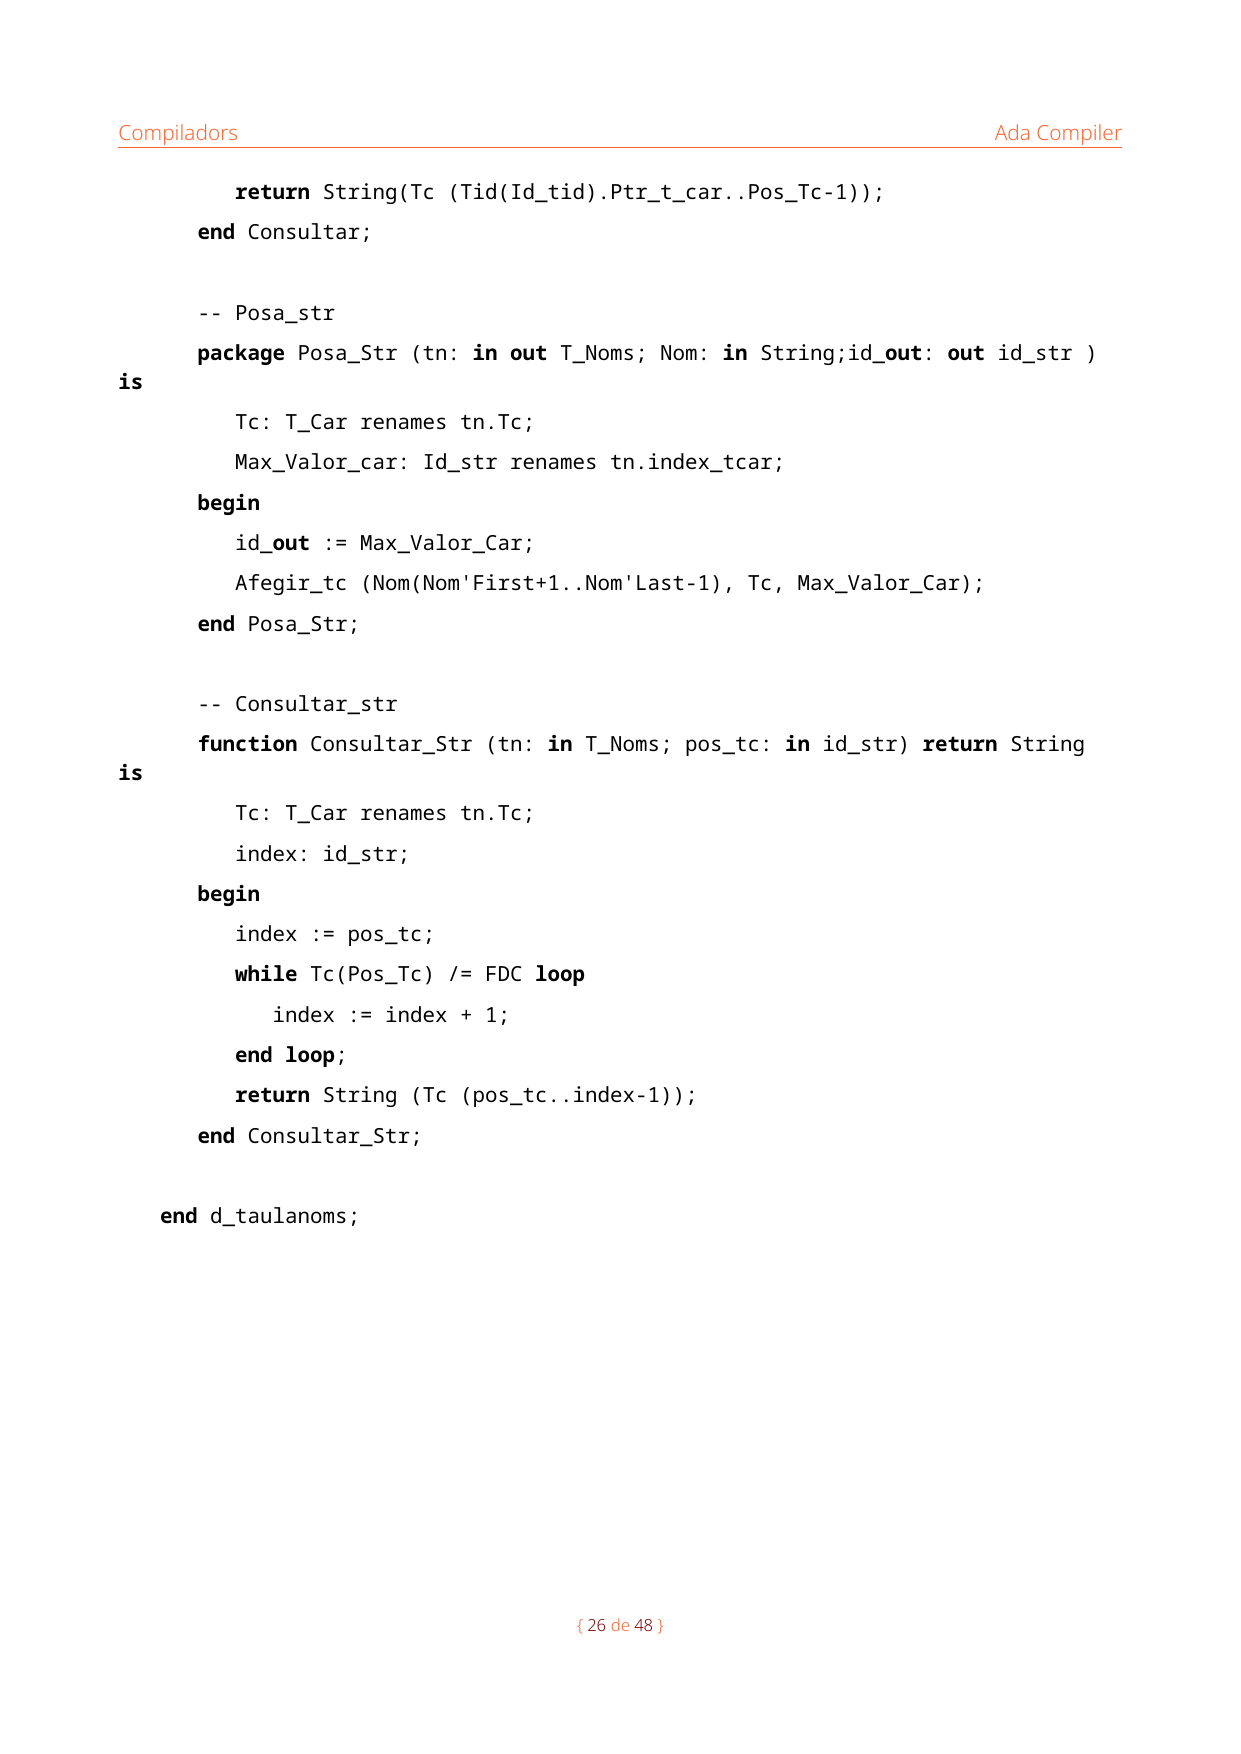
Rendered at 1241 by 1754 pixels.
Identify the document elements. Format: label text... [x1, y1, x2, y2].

text Tc: T_Car renames tn.Tc; [118, 407, 1122, 436]
text begin [118, 879, 1122, 907]
text index: id_str; [118, 839, 1122, 867]
text Tc: T_Car renames tn.Tc; [118, 798, 1122, 827]
text index := pos_tc; [118, 919, 1122, 948]
text Max_Valor_car: Id_str renames tn.index_tcar; [118, 447, 1122, 476]
text -- Posa_str [118, 298, 1122, 326]
text -- Consultar_str [118, 689, 1122, 718]
text end Posa_Str; [118, 609, 1122, 637]
text return String(Tc (Tid(Id_tid).Ptr_t_car..Pos_Tc-1)); [118, 177, 1122, 206]
text package Posa_Str (tn: in out T_Noms; Nom: in String;id_out: out id_str ) is [118, 338, 1122, 395]
text end loop; [118, 1040, 1122, 1069]
text begin [118, 488, 1122, 516]
text end Consultar_Str; [118, 1121, 1122, 1149]
text id_out := Max_Valor_Car; [118, 528, 1122, 556]
text return String (Tc (pos_tc..index-1)); [118, 1081, 1122, 1109]
text Afegir_tc (Nom(Nom'First+1..Nom'Last-1), Tc, Max_Valor_Car); [118, 568, 1122, 597]
text function Consultar_Str (tn: in T_Noms; pos_tc: in id_str) return String is [118, 729, 1122, 786]
text while Tc(Pos_Tc) /= FDC loop [118, 959, 1122, 988]
text end d_taulanoms; [118, 1201, 1122, 1230]
text index := index + 1; [118, 1000, 1122, 1028]
text end Consultar; [118, 217, 1122, 246]
